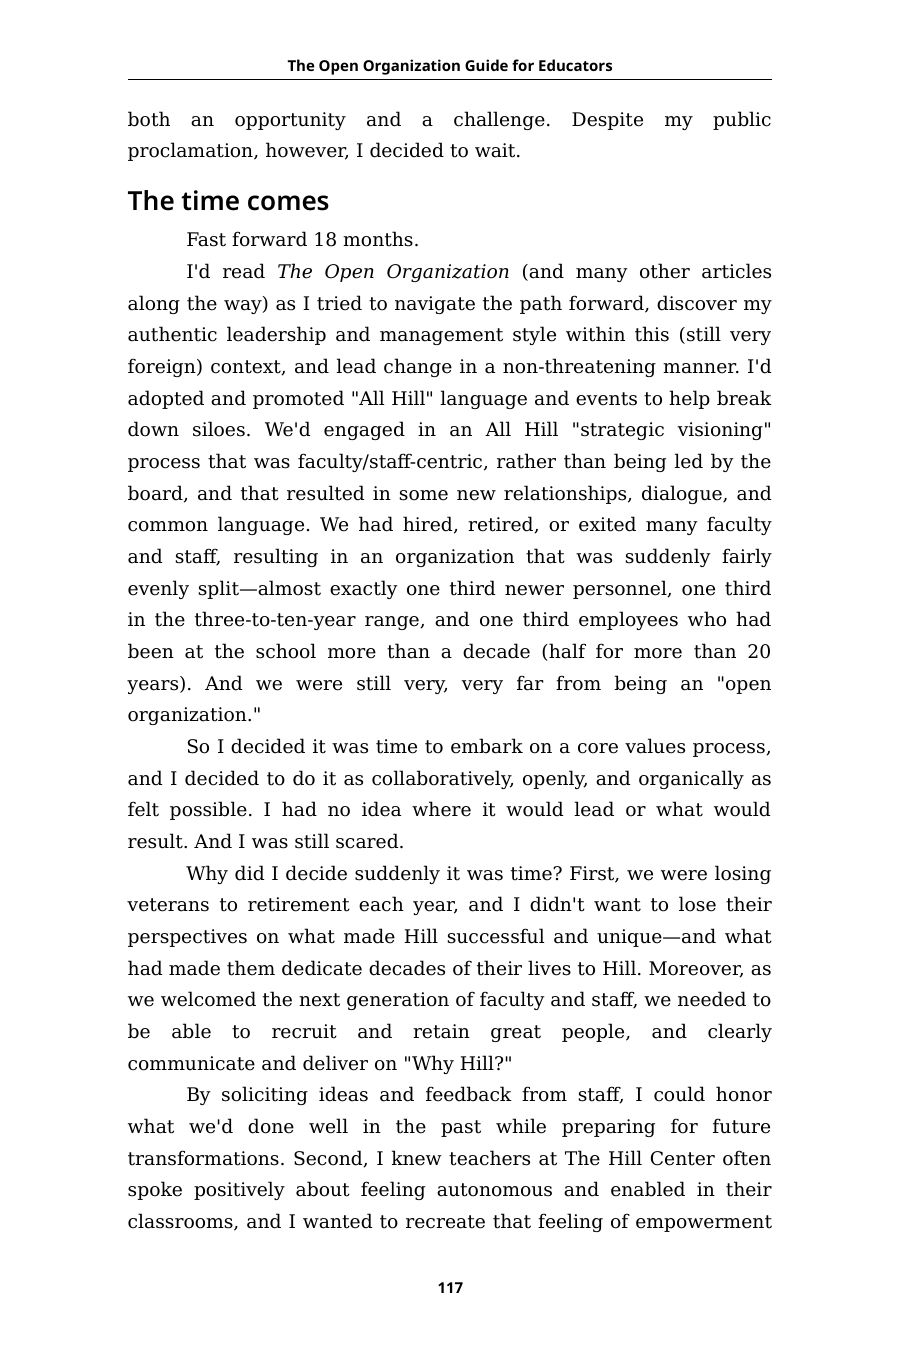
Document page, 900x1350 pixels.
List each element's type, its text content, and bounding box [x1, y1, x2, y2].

text By soliciting ideas and feedback from staff, I could honor what we'd done well in the past while preparing for future transformations. Second, I knew teachers at The Hill Center often spoke positively about feeling autonomous and enabled in their classrooms, and I wanted to recreate that feeling of empowerment [127, 1084, 772, 1233]
subtitle The time comes [127, 187, 772, 217]
text Fast forward 18 months. [127, 229, 772, 251]
text Why did I decide suddenly it was time? First, we were losing veterans to retirement each year, and I didn't want to lose their perspectives on what made Hill successful and unique—and what had made them dedicate decades of their lives to Hill. Moreover, as we welcomed the next generation of faculty and staff, we needed to be able to recruit and retain great people, and clearly communicate and deliver on "Why Hill?" [127, 863, 772, 1075]
text both an opportunity and a challenge. Despite my public proclamation, however, I decided to wait. [127, 109, 772, 162]
text I'd read The Open Organization (and many other articles along the way) as I tried to navigate the path forward, discover my authentic leadership and management style within this (still very foreign) context, and lead change in a non-threatening manner. I'd adopted and promoted "All Hill" language and events to help break down siloes. We'd engaged in an All Hill "strategic visioning" process that was faculty/staff-centric, rather than being led by the board, and that resulted in some new relationships, dialogue, and common language. We had hired, retired, or exited many faculty and staff, resulting in an organization that was suddenly fairly evenly split—almost exactly one third newer personnel, one third in the three-to-ten-year range, and one third employees who had been at the school more than a decade (half for more than 20 years). And we were still very, very far from being an "open organization." [127, 261, 772, 726]
text So I decided it was time to embark on a core values process, and I decided to do it as collaboratively, openly, and organically as felt possible. I had no idea where it would lead or what would result. And I was still scared. [127, 736, 772, 853]
